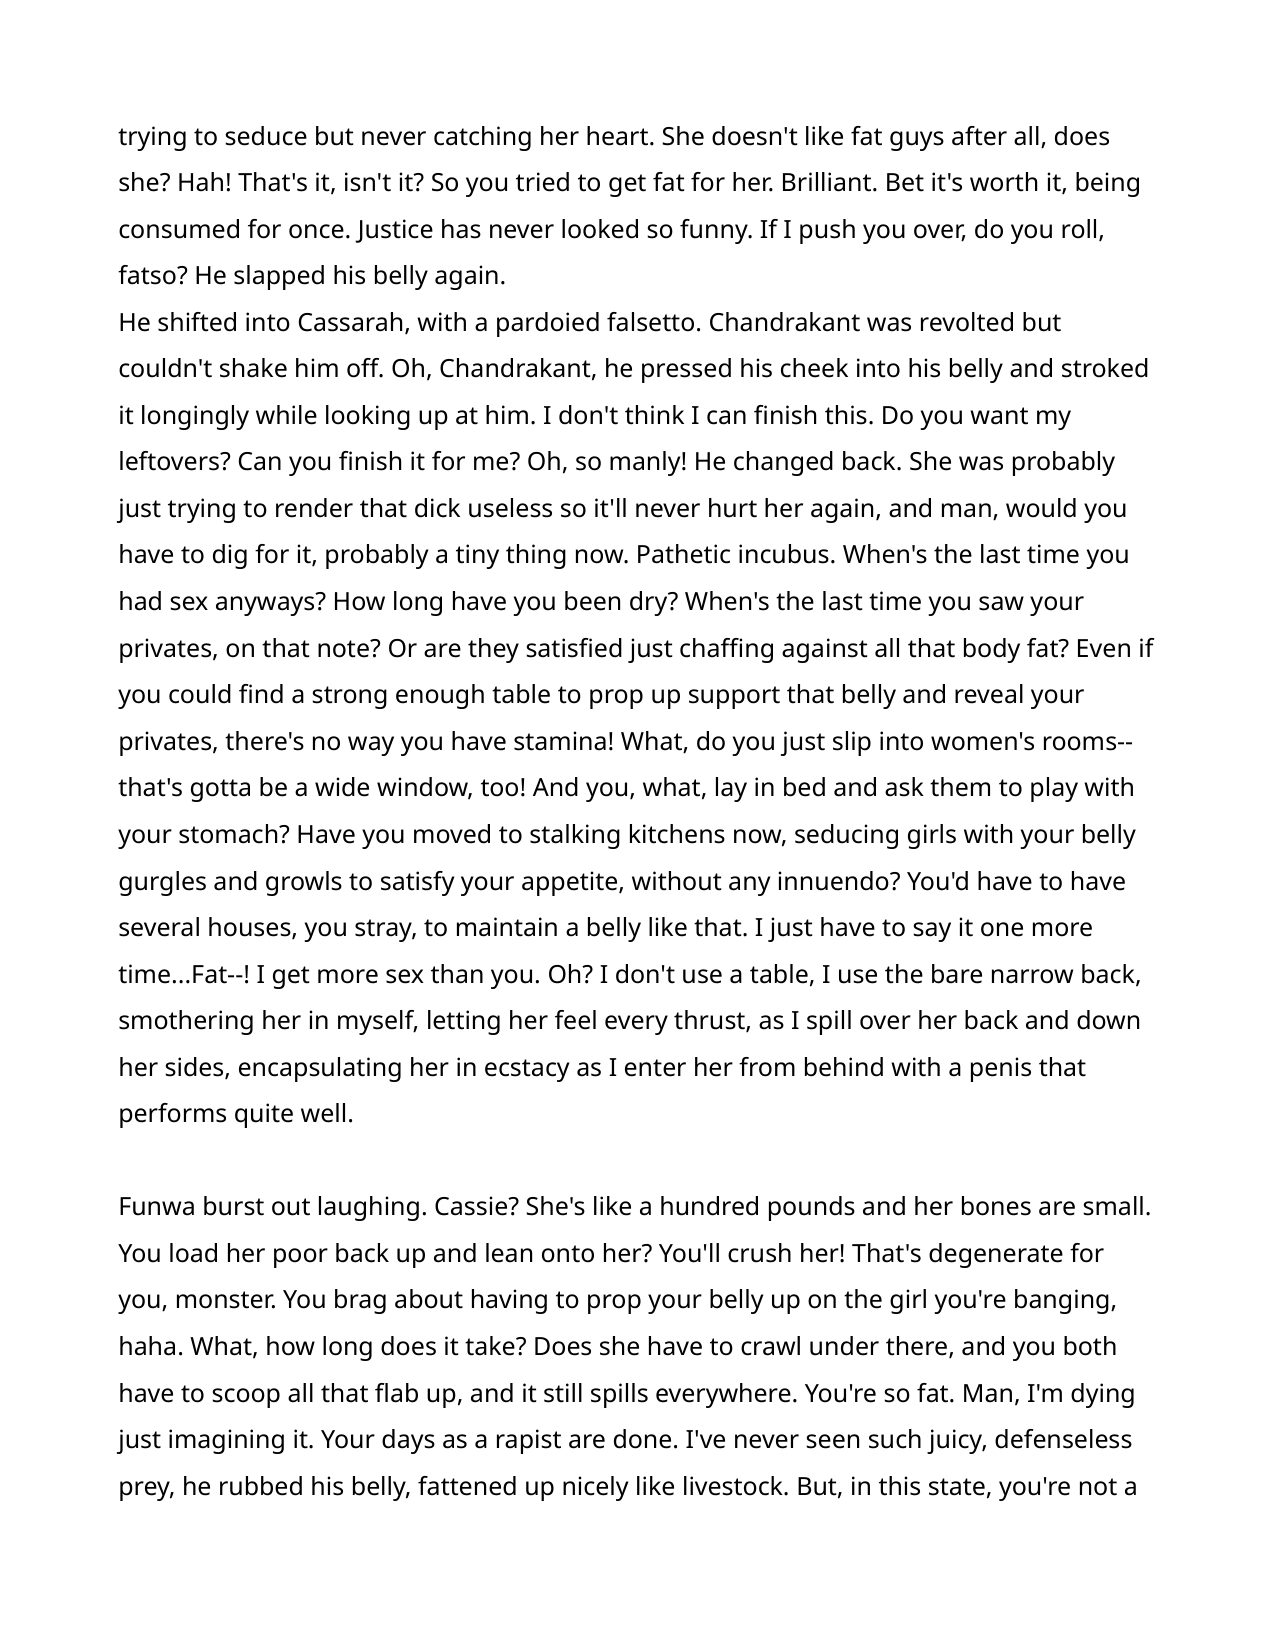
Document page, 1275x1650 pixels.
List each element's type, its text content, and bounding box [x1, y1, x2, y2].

text He shifted into Cassarah, with a pardoied falsetto. Chandrakant was revolted but couldn't shake him off. Oh, Chandrakant, he pressed his cheek into his belly and stroked it longingly while looking up at him. I don't think I can finish this. Do you want my leftovers? Can you finish it for me? Oh, so manly! He changed back. She was probably just trying to render that dick useless so it'll never hurt her again, and man, would you have to dig for it, probably a tiny thing now. Pathetic incubus. When's the last time you had sex anyways? How long have you been dry? When's the last time you saw your privates, on that note? Or are they satisfied just chaffing against all that body fat? Even if you could find a strong enough table to prop up support that belly and reveal your privates, there's no way you have stamina! What, do you just slip into women's rooms--that's gotta be a wide window, too! And you, what, lay in bed and ask them to play with your stomach? Have you moved to stalking kitchens now, seducing girls with your belly gurgles and growls to satisfy your appetite, without any innuendo? You'd have to have several houses, you stray, to maintain a belly like that. I just have to say it one more time...Fat--! I get more sex than you. Oh? I don't use a table, I use the bare narrow back, smothering her in myself, letting her feel every thrust, as I spill over her back and down her sides, encapsulating her in ecstacy as I enter her from behind with a penis that performs quite well. [118, 304, 1157, 1130]
text trying to seduce but never catching her heart. She doesn't like fat guys after all, does she? Hah! That's it, isn't it? So you tried to get fat for her. Brilliant. Bet it's worth it, being consumed for once. Justice has never looked so funny. If I push you over, do you roll, fatso? He slapped his belly again. [118, 118, 1157, 292]
text Funwa burst out laughing. Cassie? She's like a hundred pounds and her bones are small. You load her poor back up and lean onto her? You'll crush her! That's degenerate for you, monster. You brag about having to prop your belly up on the girl you're banging, haha. What, how long does it take? Does she have to crawl under there, and you both have to scoop all that flab up, and it still spills everywhere. You're so fat. Man, I'm dying just imagining it. Your days as a rapist are done. I've never seen such juicy, defenseless prey, he rubbed his belly, fattened up nicely like livestock. But, in this state, you're not a [118, 1189, 1157, 1502]
